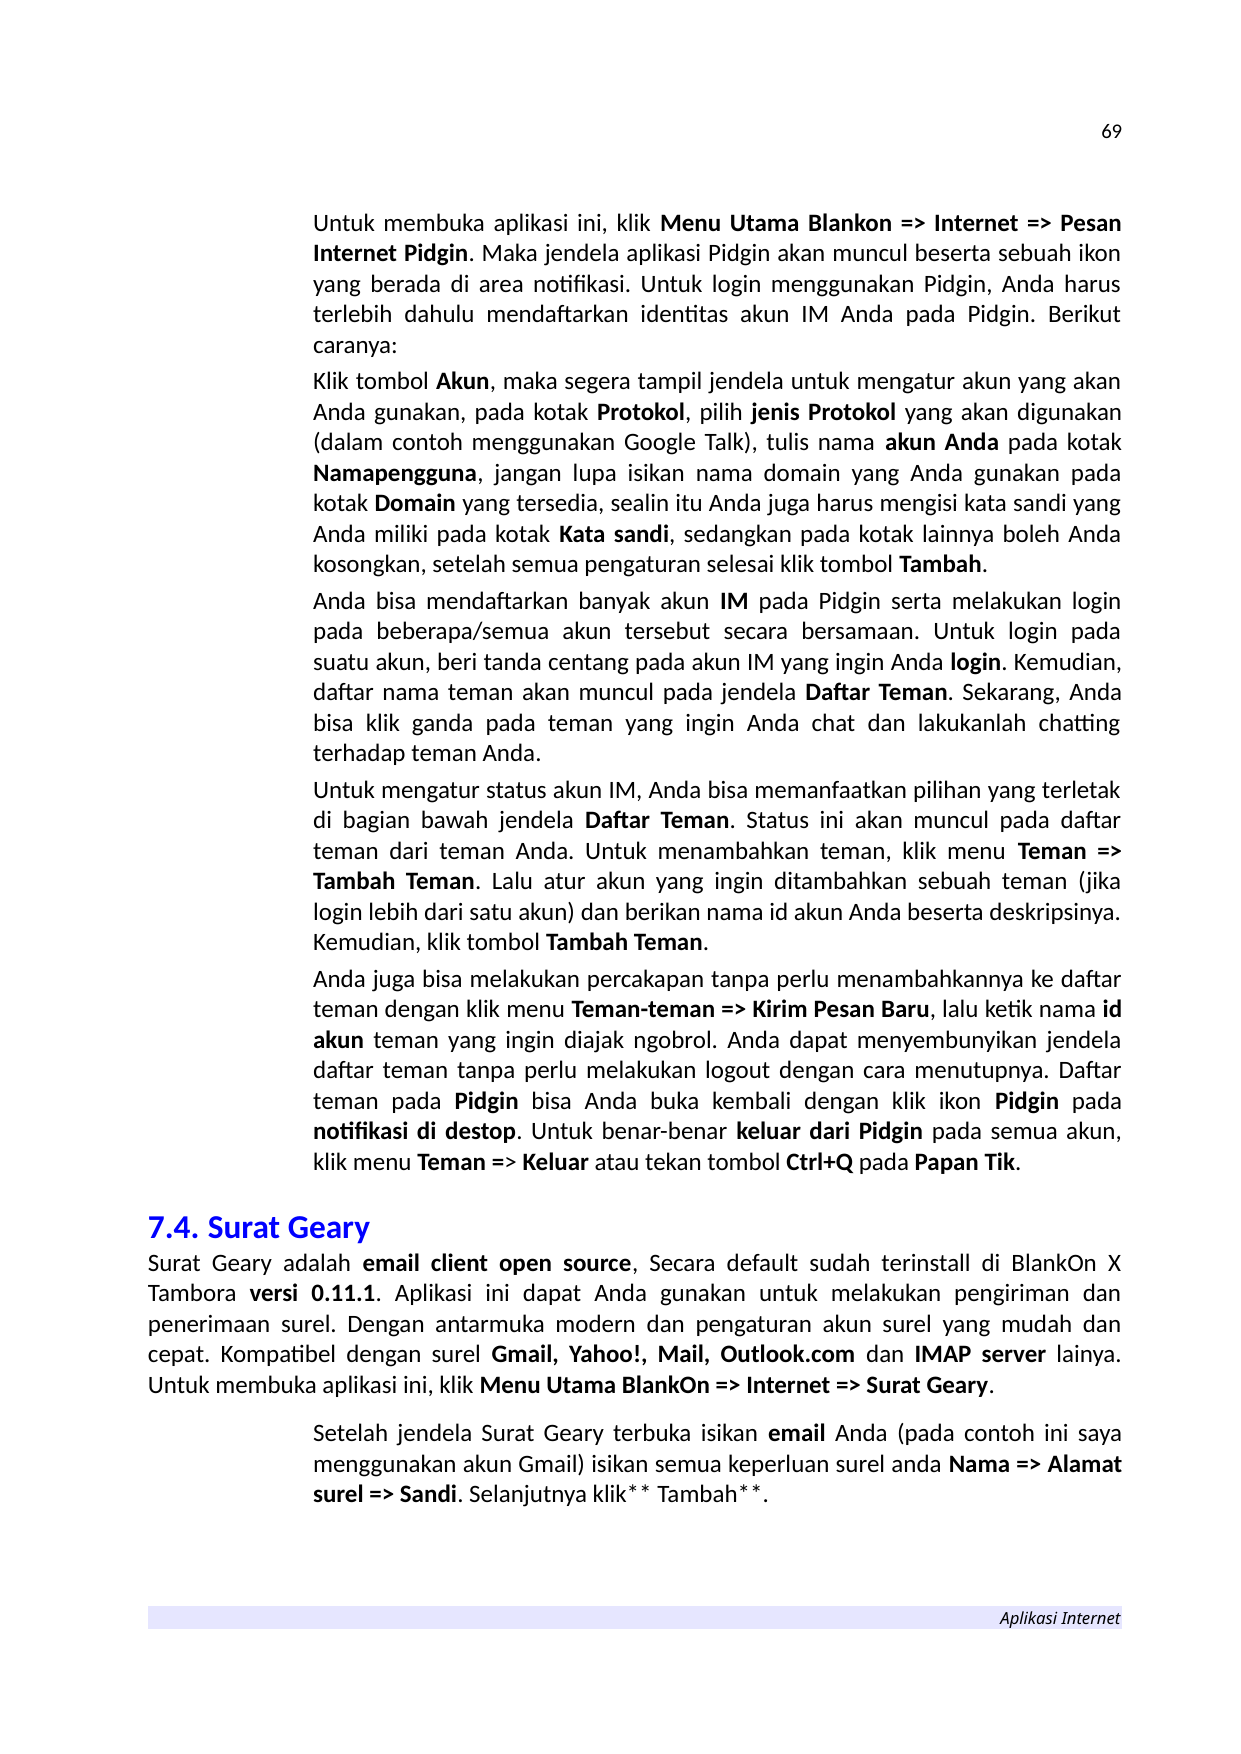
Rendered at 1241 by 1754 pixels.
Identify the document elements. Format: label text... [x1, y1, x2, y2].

text Klik tombol Akun, maka segera tampil jendela untuk mengatur akun yang akan Anda gunakan, pada kotak Protokol, pilih jenis Protokol yang akan digunakan (dalam contoh menggunakan Google Talk), tulis nama akun Anda pada kotak Namapengguna, jangan lupa isikan nama domain yang Anda gunakan pada kotak Domain yang tersedia, sealin itu Anda juga harus mengisi kata sandi yang Anda miliki pada kotak Kata sandi, sedangkan pada kotak lainnya boleh Anda kosongkan, setelah semua pengaturan selesai klik tombol Tambah. [313, 365, 1122, 579]
text Anda juga bisa melakukan percakapan tanpa perlu menambahkannya ke daftar teman dengan klik menu Teman-teman => Kirim Pesan Baru, lalu ketik nama id akun teman yang ingin diajak ngobrol. Anda dapat menyembunyikan jendela daftar teman tanpa perlu melakukan logout dengan cara menutupnya. Daftar teman pada Pidgin bisa Anda buka kembali dengan klik ikon Pidgin pada notifikasi di destop. Untuk benar-benar keluar dari Pidgin pada semua akun, klik menu Teman => Keluar atau tekan tombol Ctrl+Q pada Papan Tik. [313, 963, 1122, 1177]
text Anda bisa mendaftarkan banyak akun IM pada Pidgin serta melakukan login pada beberapa/semua akun tersebut secara bersamaan. Untuk login pada suatu akun, beri tanda centang pada akun IM yang ingin Anda login. Kemudian, daftar nama teman akan muncul pada jendela Daftar Teman. Sekarang, Anda bisa klik ganda pada teman yang ingin Anda chat dan lakukanlah chatting terhadap teman Anda. [313, 585, 1122, 768]
text Setelah jendela Surat Geary terbuka isikan email Anda (pada contoh ini saya menggunakan akun Gmail) isikan semua keperluan surel anda Nama => Alamat surel => Sandi. Selanjutnya klik** Tambah**. [313, 1417, 1122, 1509]
text Surat Geary adalah email client open source, Secara default sudah terinstall di BlankOn X Tambora versi 0.11.1. Aplikasi ini dapat Anda gunakan untuk melakukan pengiriman dan penerimaan surel. Dengan antarmuka modern dan pengaturan akun surel yang mudah dan cepat. Kompatibel dengan surel Gmail, Yahoo!, Mail, Outlook.com dan IMAP server lainya. Untuk membuka aplikasi ini, klik Menu Utama BlankOn => Internet => Surat Geary. [148, 1247, 1122, 1399]
text Untuk mengatur status akun IM, Anda bisa memanfaatkan pilihan yang terletak di bagian bawah jendela Daftar Teman. Status ini akan muncul pada daftar teman dari teman Anda. Untuk menambahkan teman, klik menu Teman => Tambah Teman. Lalu atur akun yang ingin ditambahkan sebuah teman (jika login lebih dari satu akun) dan berikan nama id akun Anda beserta deskripsinya. Kemudian, klik tombol Tambah Teman. [313, 774, 1122, 957]
text Untuk membuka aplikasi ini, klik Menu Utama Blankon => Internet => Pesan Internet Pidgin. Maka jendela aplikasi Pidgin akan muncul beserta sebuah ikon yang berada di area notifikasi. Untuk login menggunakan Pidgin, Anda harus terlebih dahulu mendaftarkan identitas akun IM Anda pada Pidgin. Berikut caranya: [313, 207, 1122, 359]
subtitle Surat Geary [148, 1206, 1122, 1247]
